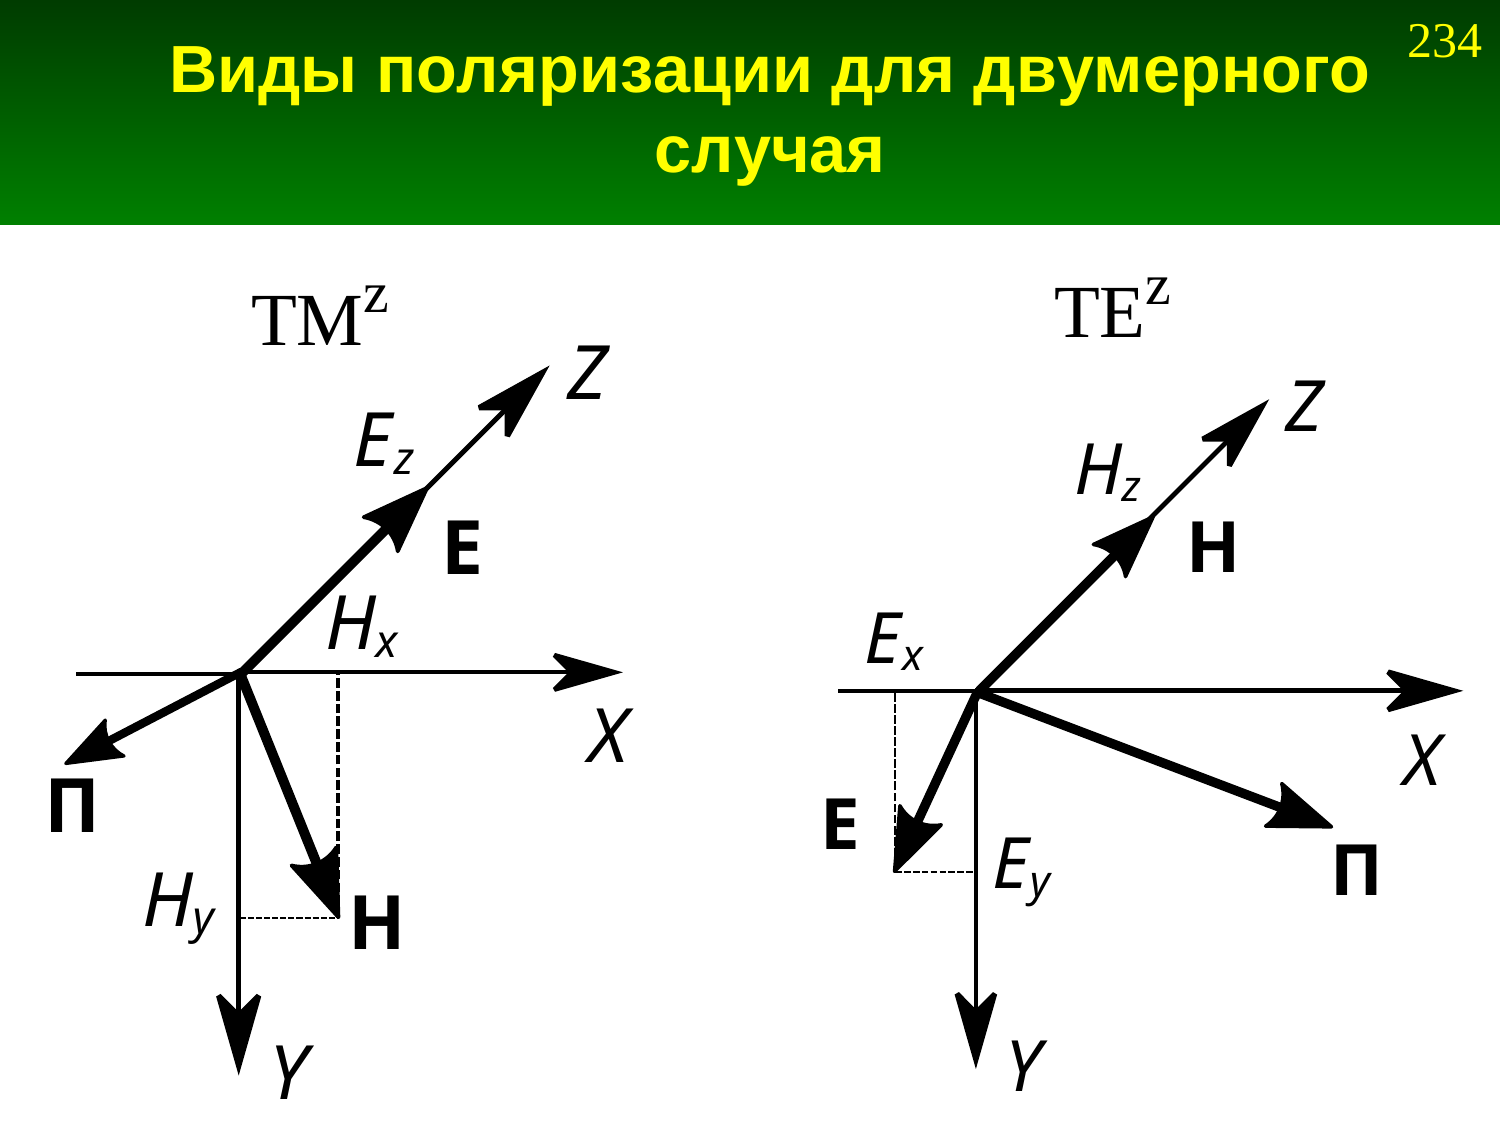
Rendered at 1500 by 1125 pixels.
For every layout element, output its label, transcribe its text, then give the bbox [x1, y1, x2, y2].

title Виды поляризации для двумерного случая [100, 7, 1441, 204]
picture [51, 345, 642, 1100]
text_box TEz [1039, 230, 1187, 366]
text_box TMz [236, 237, 405, 345]
picture [826, 379, 1464, 1092]
